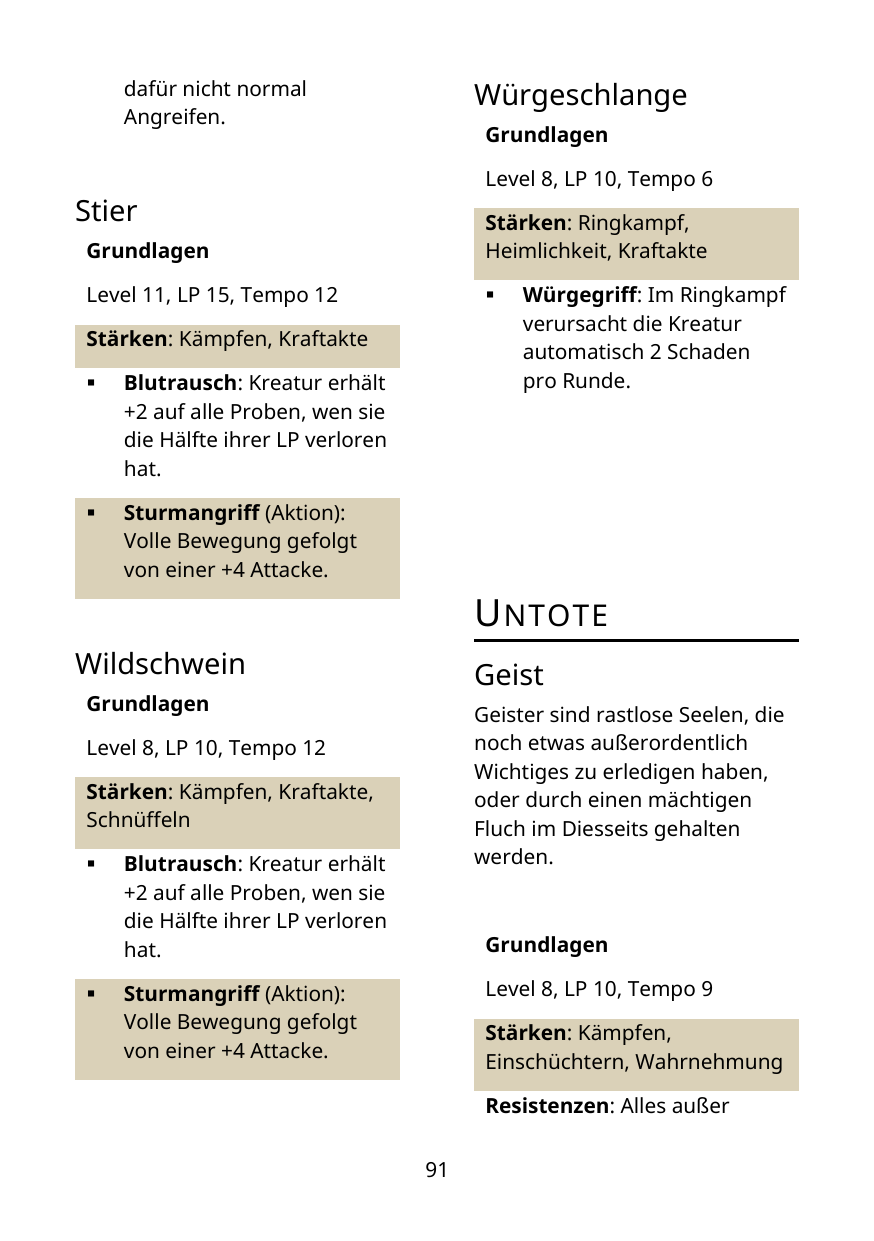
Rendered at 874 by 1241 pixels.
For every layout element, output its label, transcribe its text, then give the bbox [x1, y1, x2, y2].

table_header Grundlagen Level 8, LP 10, Tempo 6 [474, 120, 799, 208]
subtitle Wildschwein [75, 643, 400, 683]
table_header Grundlagen Level 8, LP 10, Tempo 9 [474, 930, 799, 1018]
table_cell Sturmangriff (Aktion): Volle Bewegung gefolgt von einer +4 Attacke. [75, 979, 400, 1080]
table_cell Blutrausch: Kreatur erhält +2 auf alle Proben, wen sie die Hälfte ihrer LP verloren hat. [75, 850, 400, 979]
table_cell Resistenzen: Alles außer [474, 1091, 799, 1119]
table_header Grundlagen Level 8, LP 10, Tempo 12 [75, 689, 400, 777]
table_cell Stärken: Kämpfen, Kraftakte [75, 325, 400, 368]
table_cell dafür nicht normal Angreifen. [75, 74, 400, 146]
table_cell Stärken: Ringkampf, Heimlichkeit, Kraftakte [474, 208, 799, 280]
subtitle Untote [474, 586, 799, 639]
table_cell Stärken: Kämpfen, Kraftakte, Schnüffeln [75, 777, 400, 849]
table_cell Blutrausch: Kreatur erhält +2 auf alle Proben, wen sie die Hälfte ihrer LP verloren hat. [75, 369, 400, 498]
subtitle Würgeschlange [474, 74, 799, 113]
subtitle Stier [75, 190, 400, 230]
subtitle Geist [474, 654, 799, 694]
table_cell Sturmangriff (Aktion): Volle Bewegung gefolgt von einer +4 Attacke. [75, 498, 400, 599]
text Geister sind rastlose Seelen, die noch etwas außerordentlich Wichtiges zu erledigen haben, oder durch einen mächtigen Fluch im Diesseits gehalten werden. [474, 700, 799, 871]
table_cell Würgegriff: Im Ringkampf verursacht die Kreatur automatisch 2 Schaden pro Runde. [474, 280, 799, 410]
table_cell Stärken: Kämpfen, Einschüchtern, Wahrnehmung [474, 1019, 799, 1091]
table_header Grundlagen Level 11, LP 15, Tempo 12 [75, 236, 400, 324]
